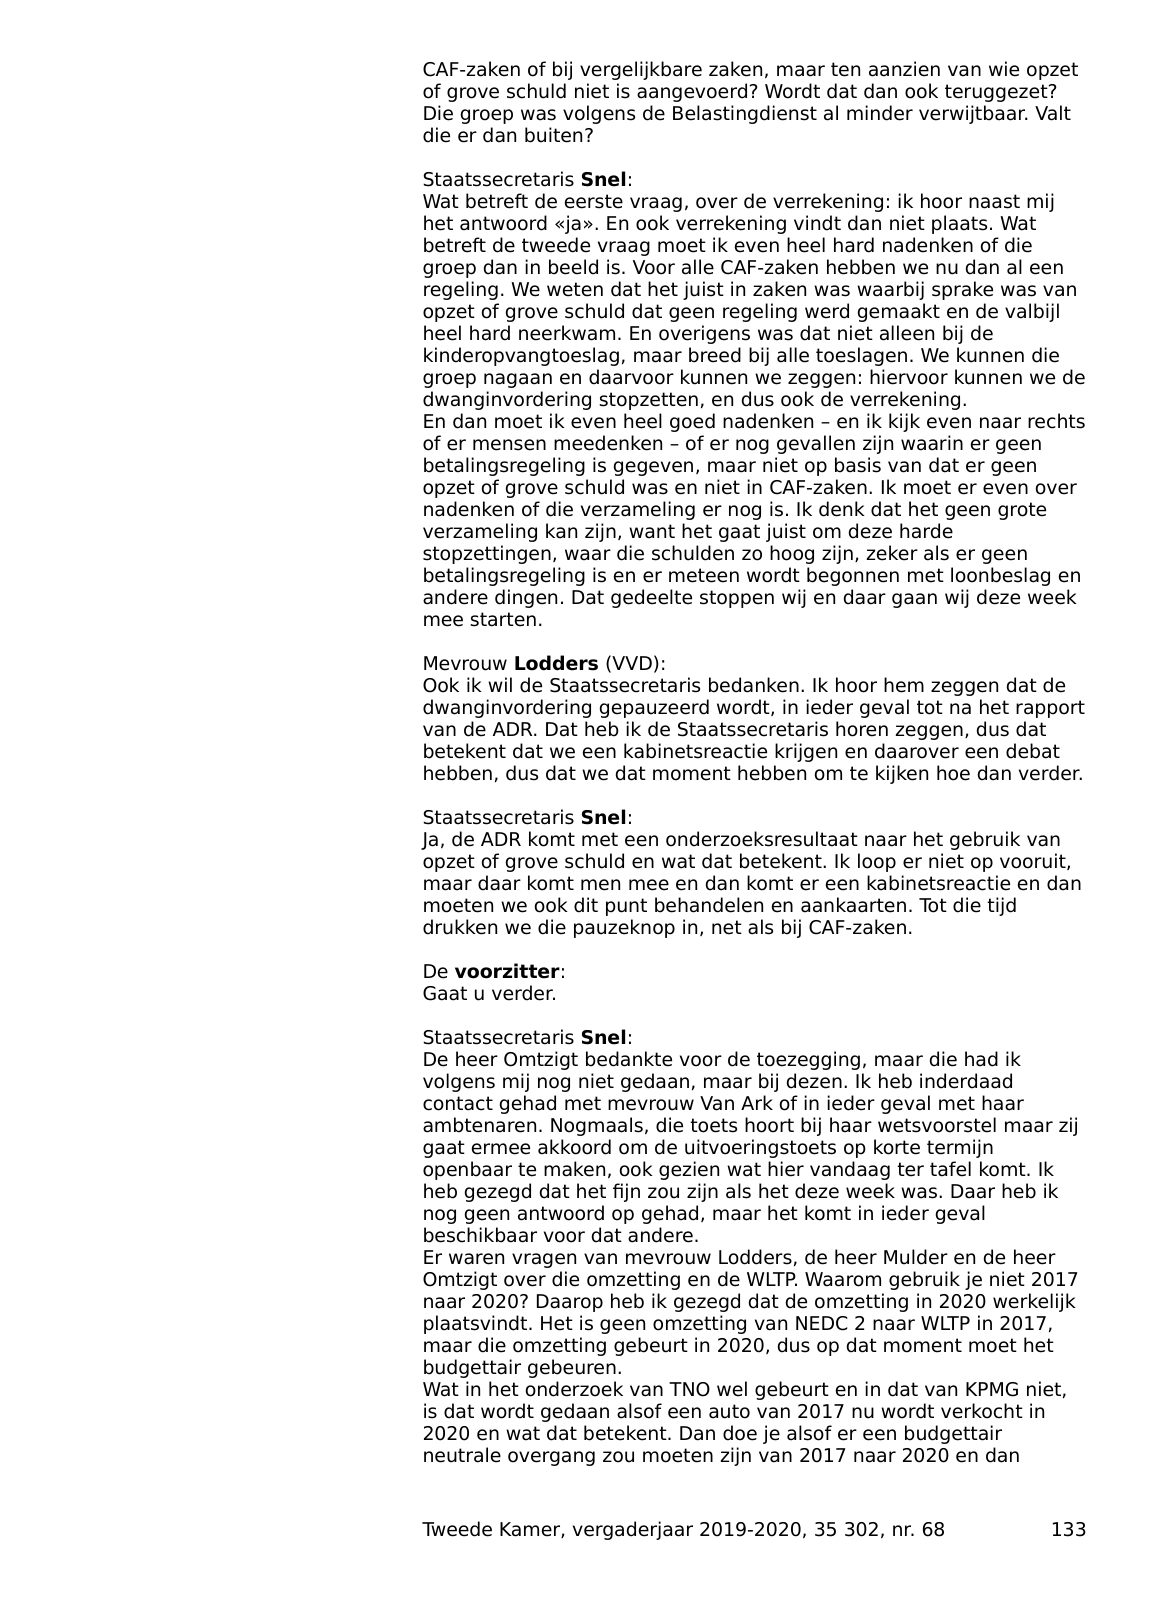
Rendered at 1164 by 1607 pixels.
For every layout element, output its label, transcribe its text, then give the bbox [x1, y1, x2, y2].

text Ja, de ADR komt met een onderzoeksresultaat naar het gebruik van opzet of grove schuld en wat dat betekent. Ik loop er niet op vooruit, maar daar komt men mee en dan komt er een kabinetsreactie en dan moeten we ook dit punt behandelen en aankaarten. Tot die tijd drukken we die pauzeknop in, net als bij CAF-zaken. [422, 829, 1087, 939]
text Wat betreft de eerste vraag, over de verrekening: ik hoor naast mij het antwoord «ja». En ook verrekening vindt dan niet plaats. Wat betreft de tweede vraag moet ik even heel hard nadenken of die groep dan in beeld is. Voor alle CAF-zaken hebben we nu dan al een regeling. We weten dat het juist in zaken was waarbij sprake was van opzet of grove schuld dat geen regeling werd gemaakt en de valbijl heel hard neerkwam. En overigens was dat niet alleen bij de kinderopvangtoeslag, maar breed bij alle toeslagen. We kunnen die groep nagaan en daarvoor kunnen we zeggen: hiervoor kunnen we de dwanginvordering stopzetten, en dus ook de verrekening. [422, 191, 1087, 411]
text Er waren vragen van mevrouw Lodders, de heer Mulder en de heer Omtzigt over die omzetting en de WLTP. Waarom gebruik je niet 2017 naar 2020? Daarop heb ik gezegd dat de omzetting in 2020 werkelijk plaatsvindt. Het is geen omzetting van NEDC 2 naar WLTP in 2017, maar die omzetting gebeurt in 2020, dus op dat moment moet het budgettair gebeuren. [422, 1247, 1087, 1379]
text De voorzitter: [422, 961, 1087, 983]
text Staatssecretaris Snel: [422, 807, 1087, 829]
text Staatssecretaris Snel: [422, 169, 1087, 191]
text CAF-zaken of bij vergelijkbare zaken, maar ten aanzien van wie opzet of grove schuld niet is aangevoerd? Wordt dat dan ook teruggezet? Die groep was volgens de Belastingdienst al minder verwijtbaar. Valt die er dan buiten? [422, 59, 1087, 147]
text Staatssecretaris Snel: [422, 1027, 1087, 1049]
text Mevrouw Lodders (VVD): [422, 653, 1087, 675]
text Ook ik wil de Staatssecretaris bedanken. Ik hoor hem zeggen dat de dwanginvordering gepauzeerd wordt, in ieder geval tot na het rapport van de ADR. Dat heb ik de Staatssecretaris horen zeggen, dus dat betekent dat we een kabinetsreactie krijgen en daarover een debat hebben, dus dat we dat moment hebben om te kijken hoe dan verder. [422, 675, 1087, 785]
text De heer Omtzigt bedankte voor de toezegging, maar die had ik volgens mij nog niet gedaan, maar bij dezen. Ik heb inderdaad contact gehad met mevrouw Van Ark of in ieder geval met haar ambtenaren. Nogmaals, die toets hoort bij haar wetsvoorstel maar zij gaat ermee akkoord om de uitvoeringstoets op korte termijn openbaar te maken, ook gezien wat hier vandaag ter tafel komt. Ik heb gezegd dat het fijn zou zijn als het deze week was. Daar heb ik nog geen antwoord op gehad, maar het komt in ieder geval beschikbaar voor dat andere. [422, 1049, 1087, 1247]
text Gaat u verder. [422, 983, 1087, 1005]
text En dan moet ik even heel goed nadenken – en ik kijk even naar rechts of er mensen meedenken – of er nog gevallen zijn waarin er geen betalingsregeling is gegeven, maar niet op basis van dat er geen opzet of grove schuld was en niet in CAF-zaken. Ik moet er even over nadenken of die verzameling er nog is. Ik denk dat het geen grote verzameling kan zijn, want het gaat juist om deze harde stopzettingen, waar die schulden zo hoog zijn, zeker als er geen betalingsregeling is en er meteen wordt begonnen met loonbeslag en andere dingen. Dat gedeelte stoppen wij en daar gaan wij deze week mee starten. [422, 411, 1087, 631]
text Wat in het onderzoek van TNO wel gebeurt en in dat van KPMG niet, is dat wordt gedaan alsof een auto van 2017 nu wordt verkocht in 2020 en wat dat betekent. Dan doe je alsof er een budgettair neutrale overgang zou moeten zijn van 2017 naar 2020 en dan [422, 1379, 1087, 1467]
